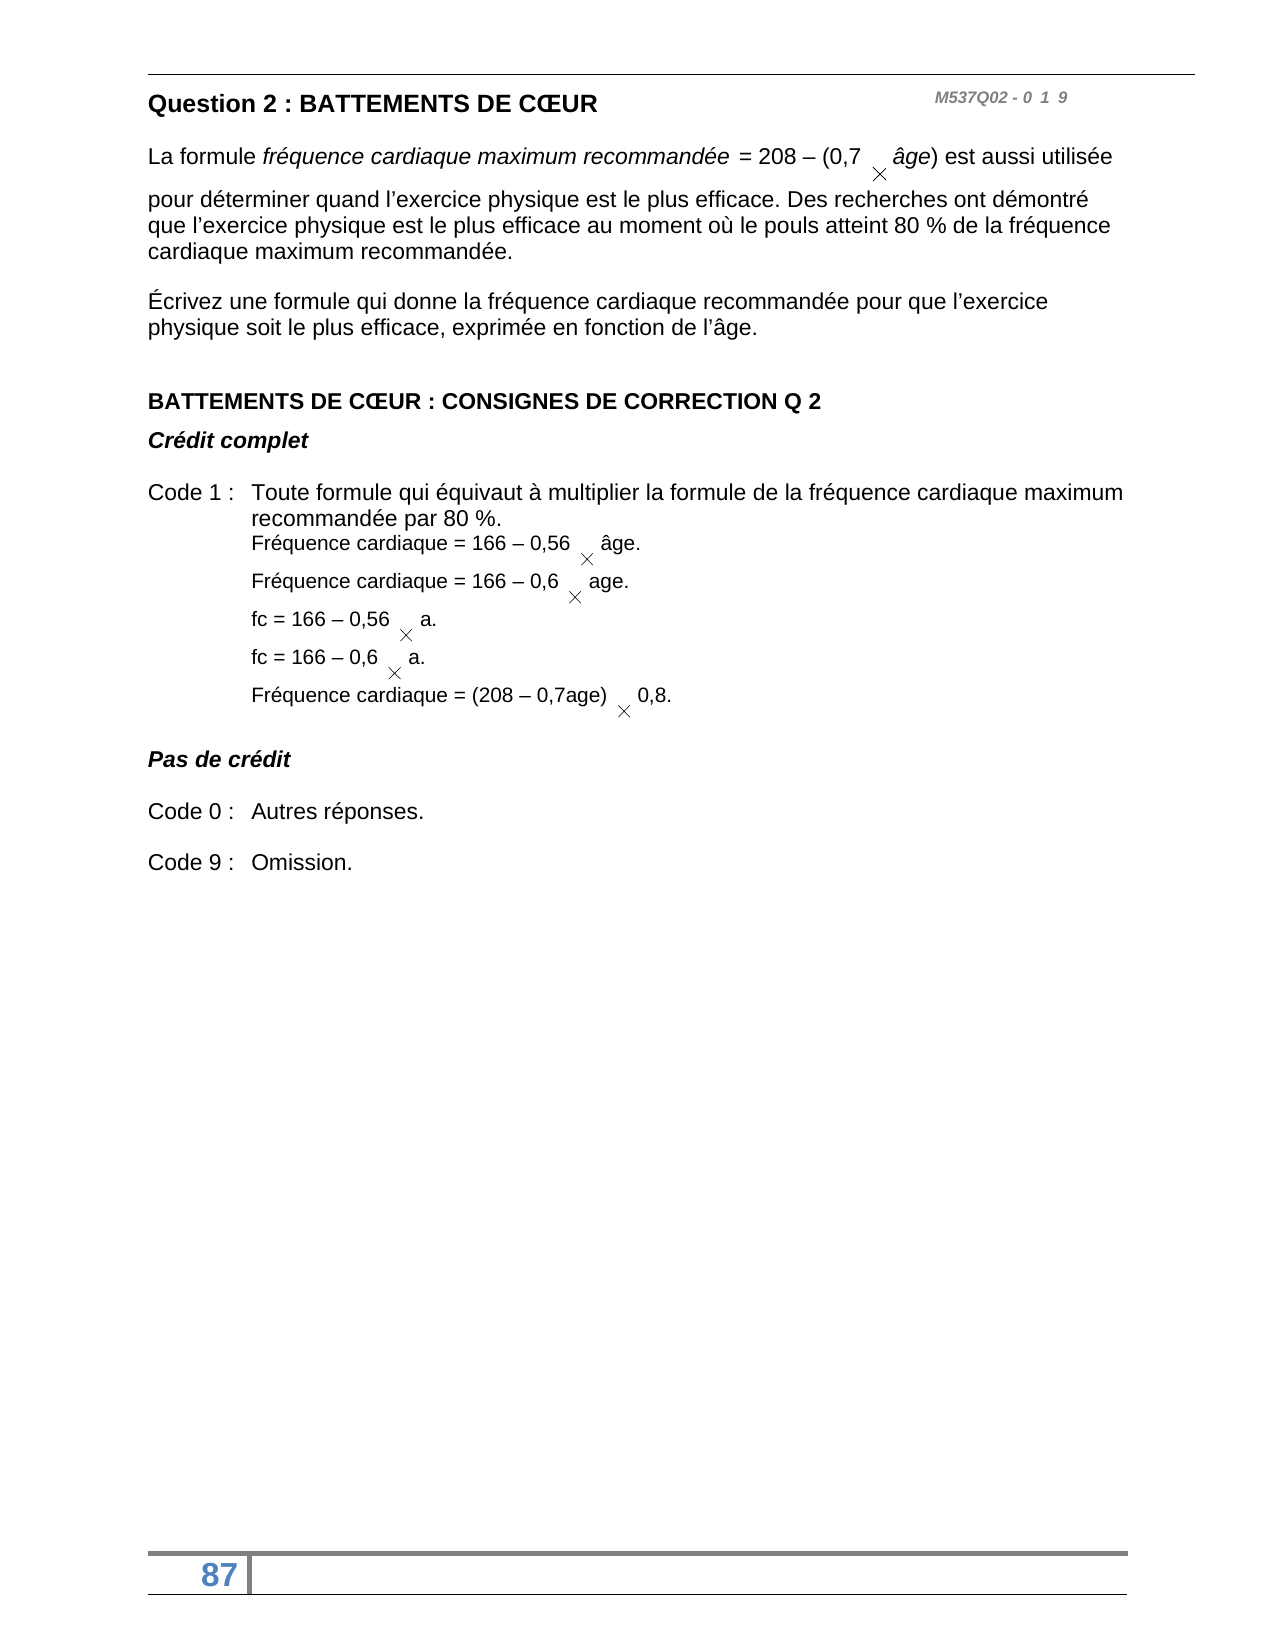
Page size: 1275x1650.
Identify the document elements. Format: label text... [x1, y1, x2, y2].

text Code 1 : Toute formule qui équivaut à multiplier la formule de la fréquence cardiaque maximum recommandée par 80 %. [148, 478, 1127, 531]
text Crédit complet [148, 427, 1127, 453]
text fc = 166 – 0,56 a. [251, 607, 1127, 645]
text Écrivez une formule qui donne la fréquence cardiaque recommandée pour que l’exercice physique soit le plus efficace, exprimée en fonction de l’âge. [148, 288, 1127, 340]
text fc = 166 – 0,6 a. [251, 645, 1127, 683]
text Fréquence cardiaque = (208 – 0,7age) 0,8. [251, 683, 1127, 721]
text Pas de crédit [148, 746, 1127, 773]
text La formule fréquence cardiaque maximum recommandée = 208 – (0,7 âge) est aussi utilisée pour déterminer quand l’exercice physique est le plus efficace. Des recherches ont démontré que l’exercice physique est le plus efficace au moment où le pouls atteint 80 % de la fréquence cardiaque maximum recommandée. [148, 143, 1127, 265]
subtitle Question 2 : BATTEMENTS DE CŒUR M537Q02 - 019 [148, 75, 1195, 118]
text Code 9 : Omission. [148, 849, 1127, 875]
text Fréquence cardiaque = 166 – 0,56 âge. [251, 531, 1127, 569]
text Fréquence cardiaque = 166 – 0,6 age. [251, 569, 1127, 607]
text Code 0 : Autres réponses. [148, 798, 1127, 824]
text BATTEMENTS DE CŒUR : CONSIGNES DE CORRECTION Q 2 [148, 388, 1127, 414]
